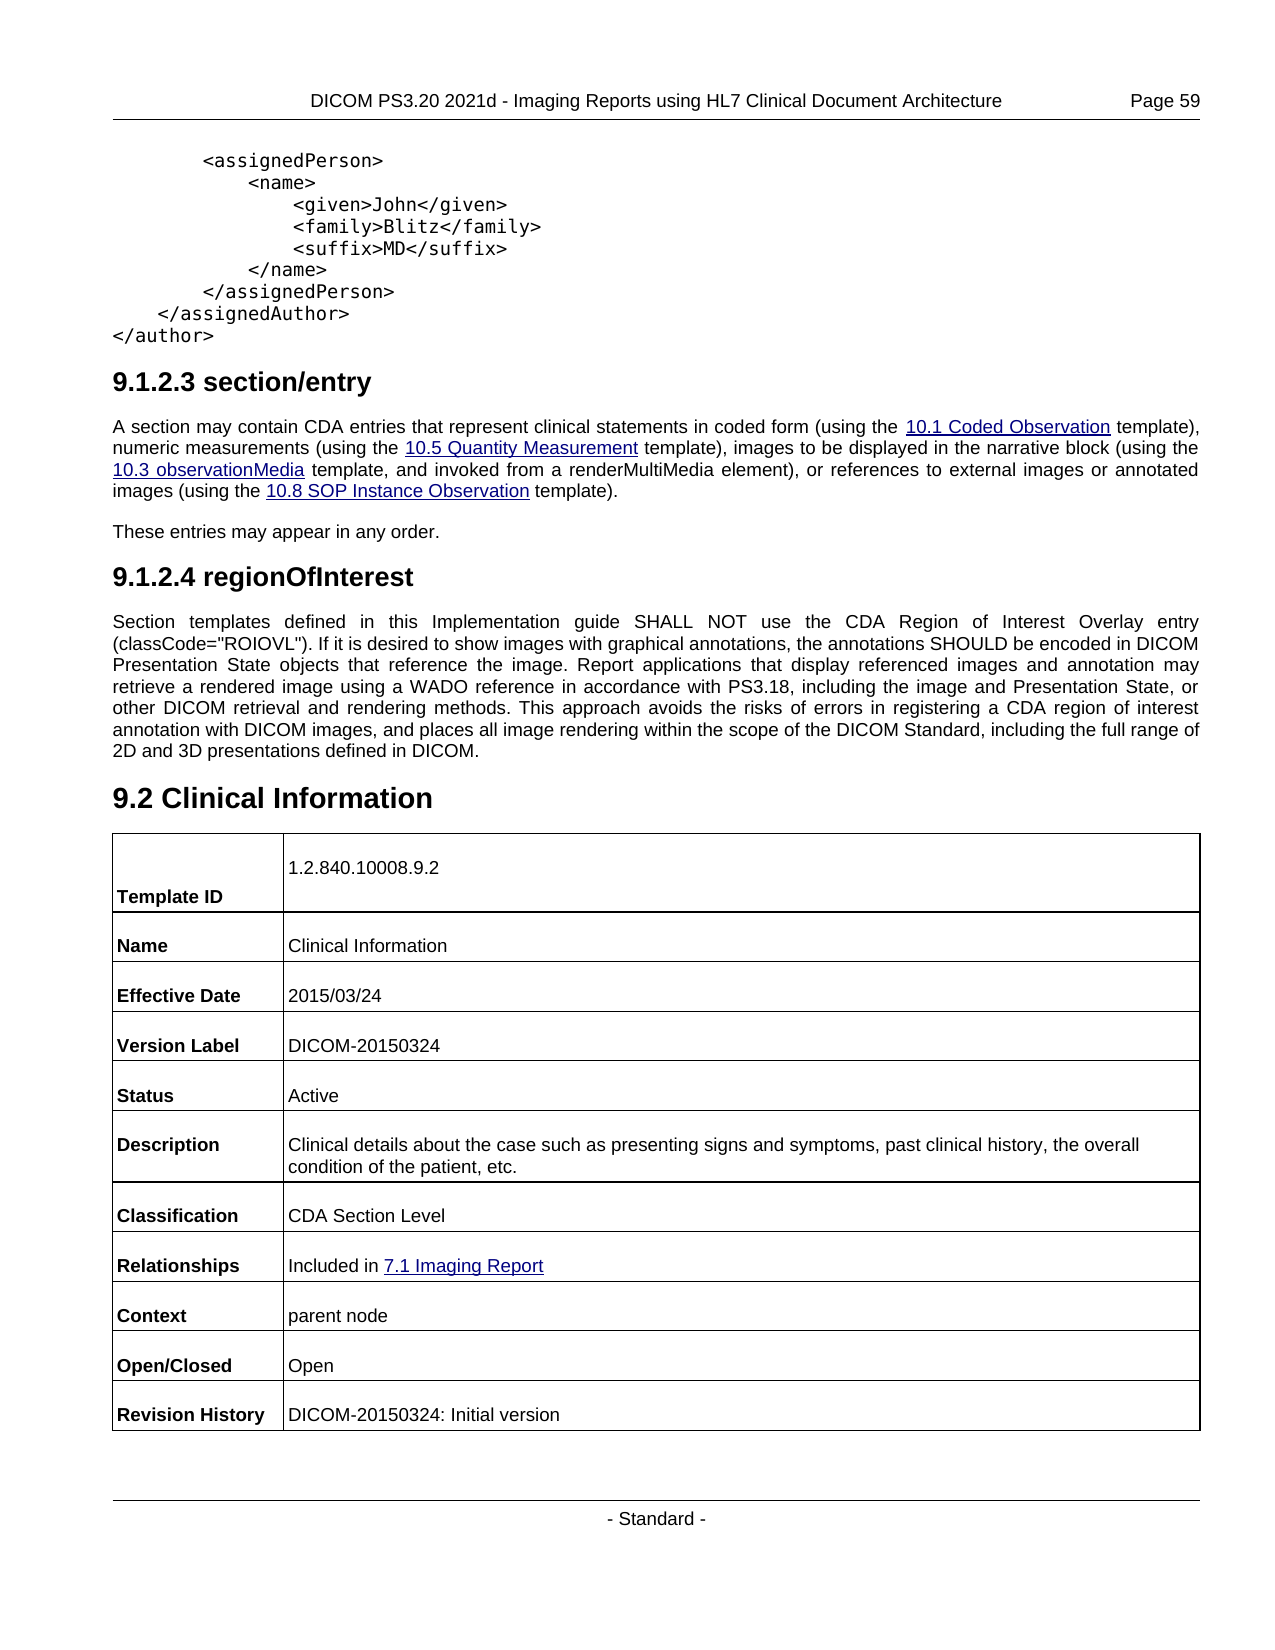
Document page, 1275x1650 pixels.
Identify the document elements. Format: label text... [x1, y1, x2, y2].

table_cell Effective Date [113, 962, 283, 1011]
table_cell Name [113, 913, 283, 961]
text <assignedPerson> <name> <given>John</given> <family>Blitz</family> <suffix>MD</suffix> </name> </assignedPerson> </assignedAuthor> </author> [112, 150, 1200, 347]
table_cell DICOM-20150324 [284, 1012, 1199, 1060]
text A section may contain CDA entries that represent clinical statements in coded form (using the 10.1 Coded Observation template), numeric measurements (using the 10.5 Quantity Measurement template), images to be displayed in the narrative block (using the 10.3 observationMedia template, and invoked from a renderMultiMedia element), or references to external images or annotated images (using the 10.8 SOP Instance Observation template). [112, 416, 1200, 502]
table_cell Context [113, 1282, 283, 1330]
text 9.1.2.4 regionOfInterest [112, 561, 1200, 592]
table_cell Clinical Information [284, 913, 1199, 961]
table_cell Active [284, 1061, 1199, 1110]
table_cell 2015/03/24 [284, 962, 1199, 1011]
table_header Template ID [113, 834, 283, 911]
text 9.1.2.3 section/entry [112, 366, 1200, 397]
table_cell Open/Closed [113, 1331, 283, 1380]
text Section templates defined in this Implementation guide SHALL NOT use the CDA Region of Interest Overlay entry (classCode="ROIOVL"). If it is desired to show images with graphical annotations, the annotations SHOULD be encoded in DICOM Presentation State objects that reference the image. Report applications that display referenced images and annotation may retrieve a rendered image using a WADO reference in accordance with PS3.18, including the image and Presentation State, or other DICOM retrieval and rendering methods. This approach avoids the risks of errors in registering a CDA region of interest annotation with DICOM images, and places all image rendering within the scope of the DICOM Standard, including the full range of 2D and 3D presentations defined in DICOM. [112, 611, 1200, 762]
table_cell Status [113, 1061, 283, 1110]
text These entries may appear in any order. [112, 521, 1200, 542]
table_cell Version Label [113, 1012, 283, 1060]
table_cell Relationships [113, 1232, 283, 1281]
table_cell Classification [113, 1183, 283, 1231]
table_cell parent node [284, 1282, 1199, 1330]
table_header 1.2.840.10008.9.2 [284, 834, 1199, 911]
table_cell Included in 7.1 Imaging Report [284, 1232, 1199, 1281]
table_cell Open [284, 1331, 1199, 1380]
table_cell Description [113, 1111, 283, 1181]
table_cell Revision History [113, 1381, 283, 1430]
table_cell Clinical details about the case such as presenting signs and symptoms, past clinical history, the overall condition of the patient, etc. [284, 1111, 1199, 1181]
table_cell CDA Section Level [284, 1183, 1199, 1231]
table_cell DICOM-20150324: Initial version [284, 1381, 1199, 1430]
text 9.2 Clinical Information [112, 781, 1200, 814]
